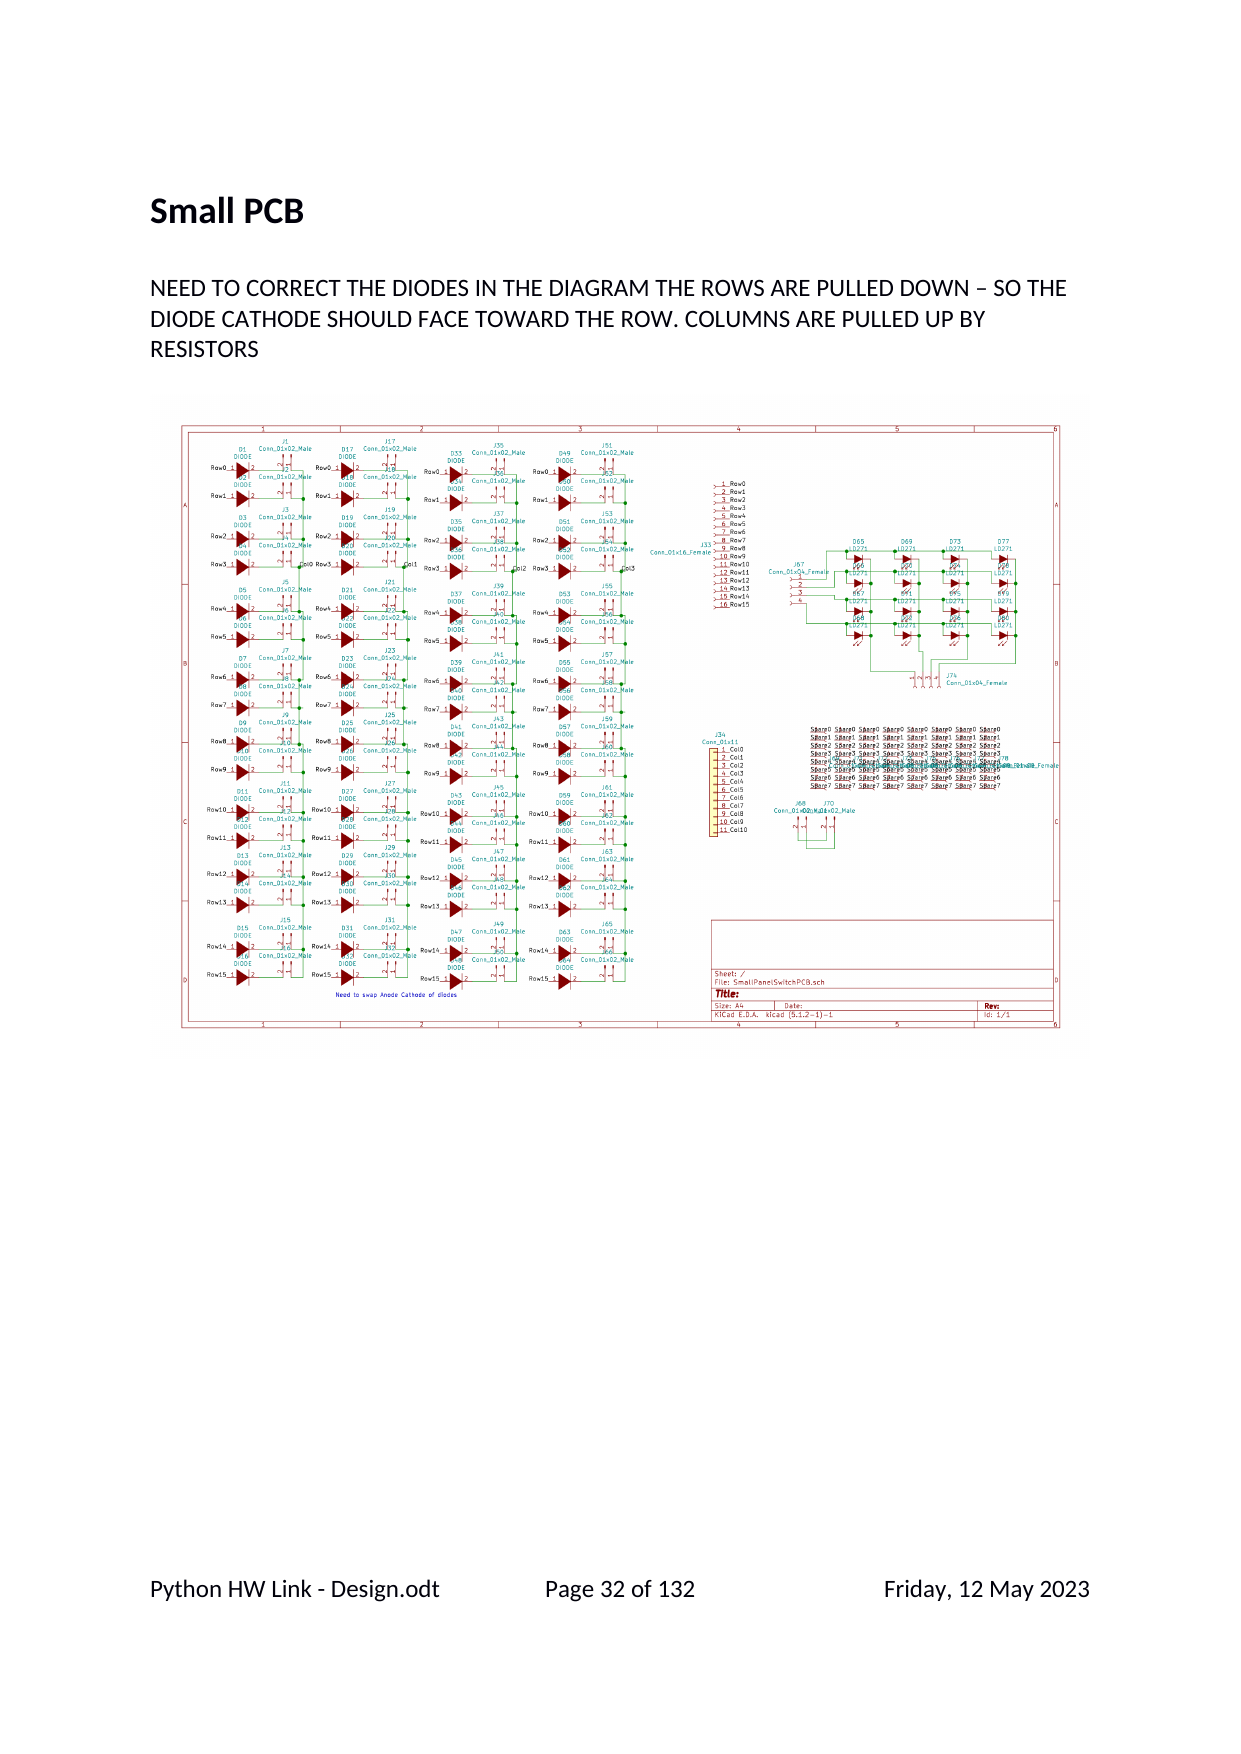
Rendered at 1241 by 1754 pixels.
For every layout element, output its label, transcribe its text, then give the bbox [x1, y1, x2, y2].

text NEED TO CORRECT THE DIODES IN THE DIAGRAM THE ROWS ARE PULLED DOWN – SO THE DIODE CATHODE SHOULD FACE TOWARD THE ROW. COLUMNS ARE PULLED UP BY RESISTORS [150, 272, 1090, 364]
picture [150, 394, 1091, 1059]
subtitle Small PCB [150, 187, 1090, 233]
